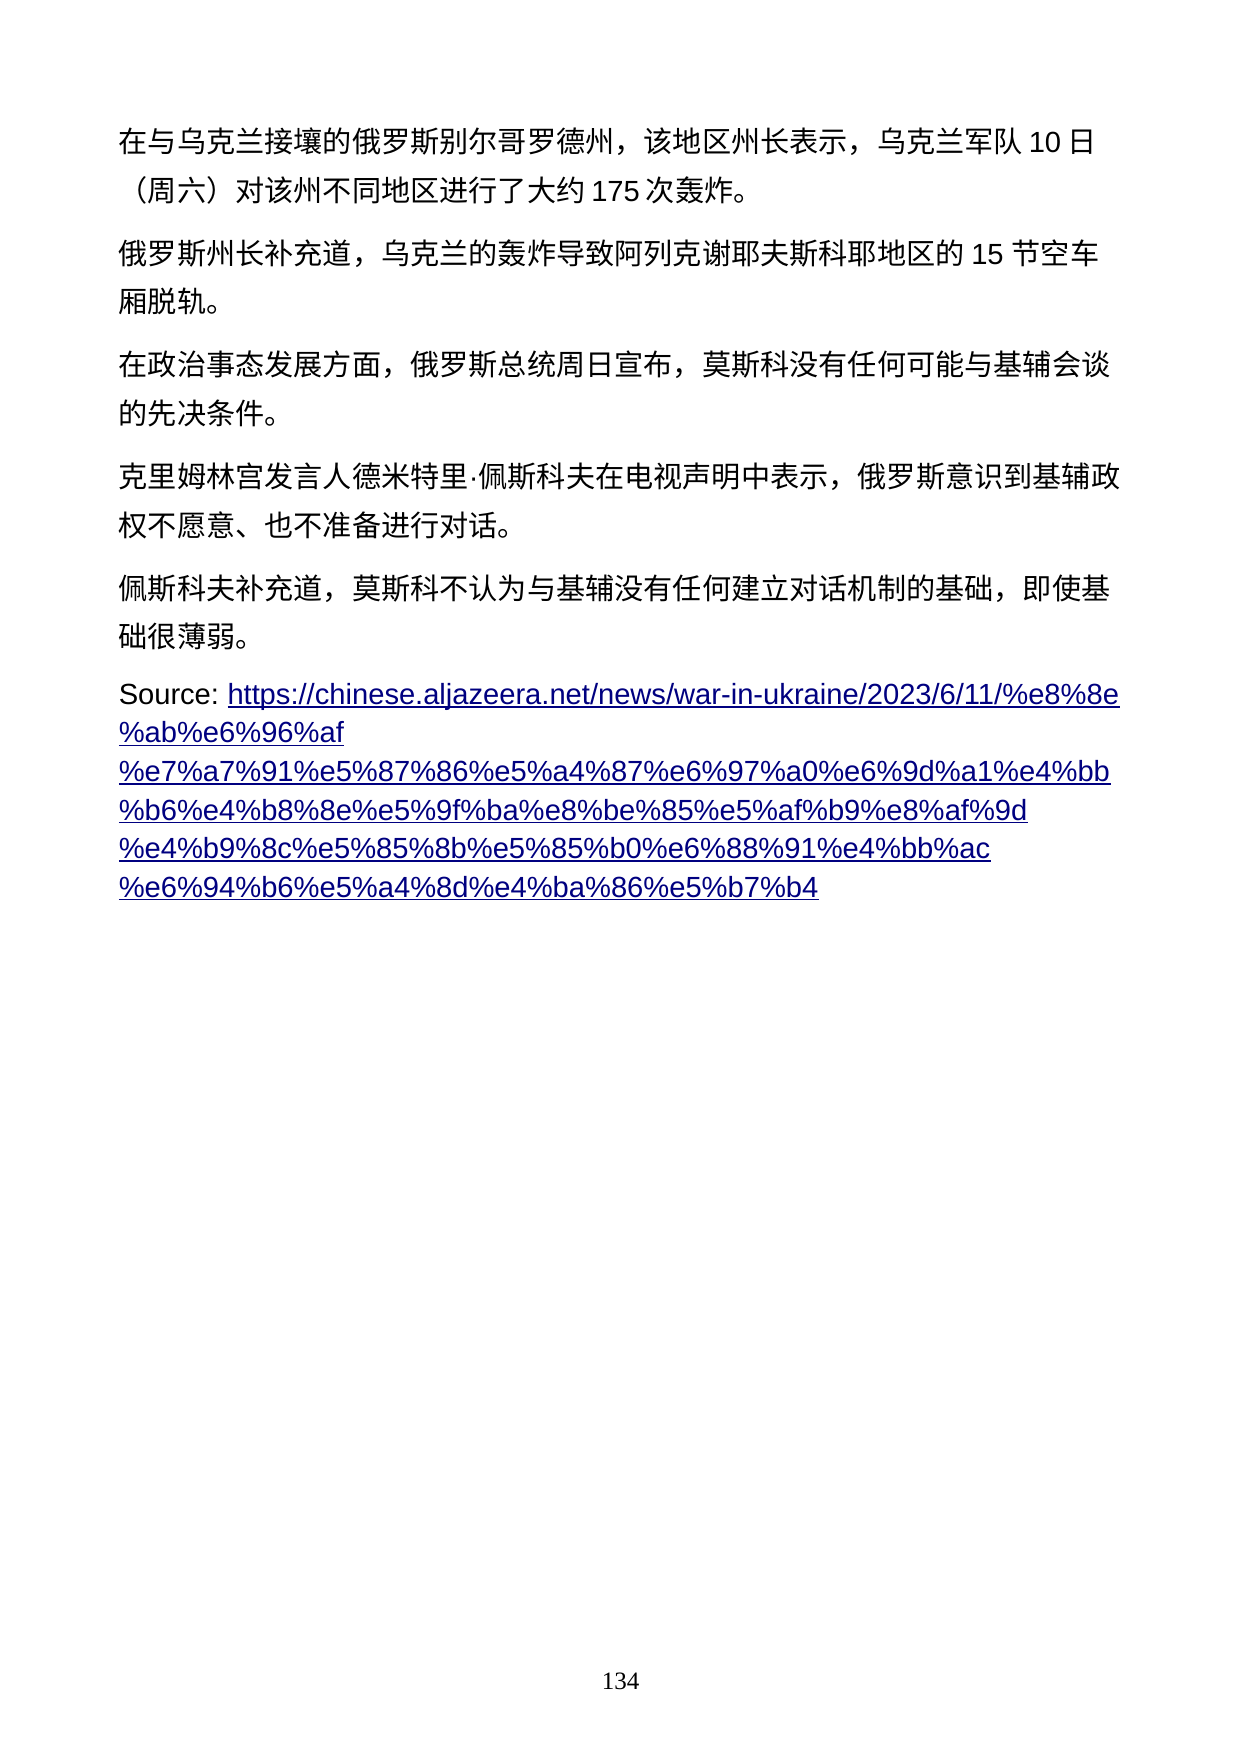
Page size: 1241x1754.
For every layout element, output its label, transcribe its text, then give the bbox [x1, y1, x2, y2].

text Source: https://chinese.aljazeera.net/news/war-in-ukraine/2023/6/11/%e8%8e%ab%e6%96%af%e7%a7%91%e5%87%86%e5%a4%87%e6%97%a0%e6%9d%a1%e4%bb%b6%e4%b8%8e%e5%9f%ba%e8%be%85%e5%af%b9%e8%af%9d%e4%b9%8c%e5%85%8b%e5%85%b0%e6%88%91%e4%bb%ac%e6%94%b6%e5%a4%8d%e4%ba%86%e5%b7%b4 [118, 677, 1122, 903]
text 俄罗斯州长补充道，乌克兰的轰炸导致阿列克谢耶夫斯科耶地区的 15 节空车厢脱轨。 [118, 230, 1122, 321]
text 佩斯科夫补充道，莫斯科不认为与基辅没有任何建立对话机制的基础，即使基础很薄弱。 [118, 565, 1122, 656]
text 在与乌克兰接壤的俄罗斯别尔哥罗德州，该地区州长表示，乌克兰军队10日（周六）对该州不同地区进行了大约175次轰炸。 [118, 118, 1122, 209]
text 在政治事态发展方面，俄罗斯总统周日宣布，莫斯科没有任何可能与基辅会谈的先决条件。 [118, 342, 1122, 433]
text 克里姆林宫发言人德米特里·佩斯科夫在电视声明中表示，俄罗斯意识到基辅政权不愿意、也不准备进行对话。 [118, 453, 1122, 544]
